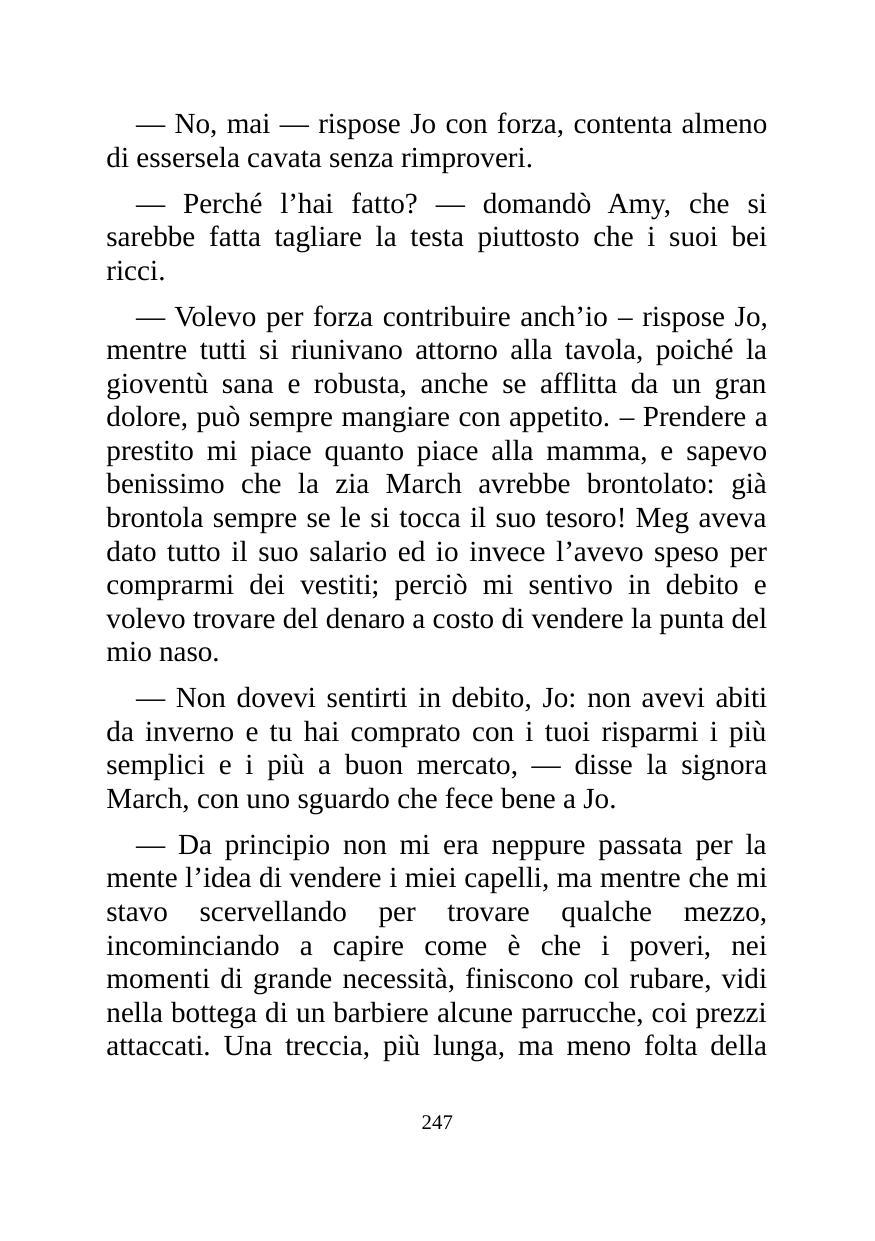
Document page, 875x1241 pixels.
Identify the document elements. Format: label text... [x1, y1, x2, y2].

text — Perché l’hai fatto? — domandò Amy, che si sarebbe fatta tagliare la testa piuttosto che i suoi bei ricci. [106, 186, 768, 286]
text — Da principio non mi era neppure passata per la mente l’idea di vendere i miei capelli, ma mentre che mi stavo scervellando per trovare qualche mezzo, incominciando a capire come è che i poveri, nei momenti di grande necessità, finiscono col rubare, vidi nella bottega di un barbiere alcune parrucche, coi prezzi attaccati. Una treccia, più lunga, ma meno folta della [106, 827, 768, 1062]
text — No, mai — rispose Jo con forza, contenta almeno di essersela cavata senza rimproveri. [106, 106, 768, 173]
text — Volevo per forza contribuire anch’io – rispose Jo, mentre tutti si riunivano attorno alla tavola, poiché la gioventù sana e robusta, anche se afflitta da un gran dolore, può sempre mangiare con appetito. – Prendere a prestito mi piace quanto piace alla mamma, e sapevo benissimo che la zia March avrebbe brontolato: già brontola sempre se le si tocca il suo tesoro! Meg aveva dato tutto il suo salario ed io invece l’avevo speso per comprarmi dei vestiti; perciò mi sentivo in debito e volevo trovare del denaro a costo di vendere la punta del mio naso. [106, 299, 768, 668]
text — Non dovevi sentirti in debito, Jo: non avevi abiti da inverno e tu hai comprato con i tuoi risparmi i più semplici e i più a buon mercato, — disse la signora March, con uno sguardo che fece bene a Jo. [106, 680, 768, 814]
